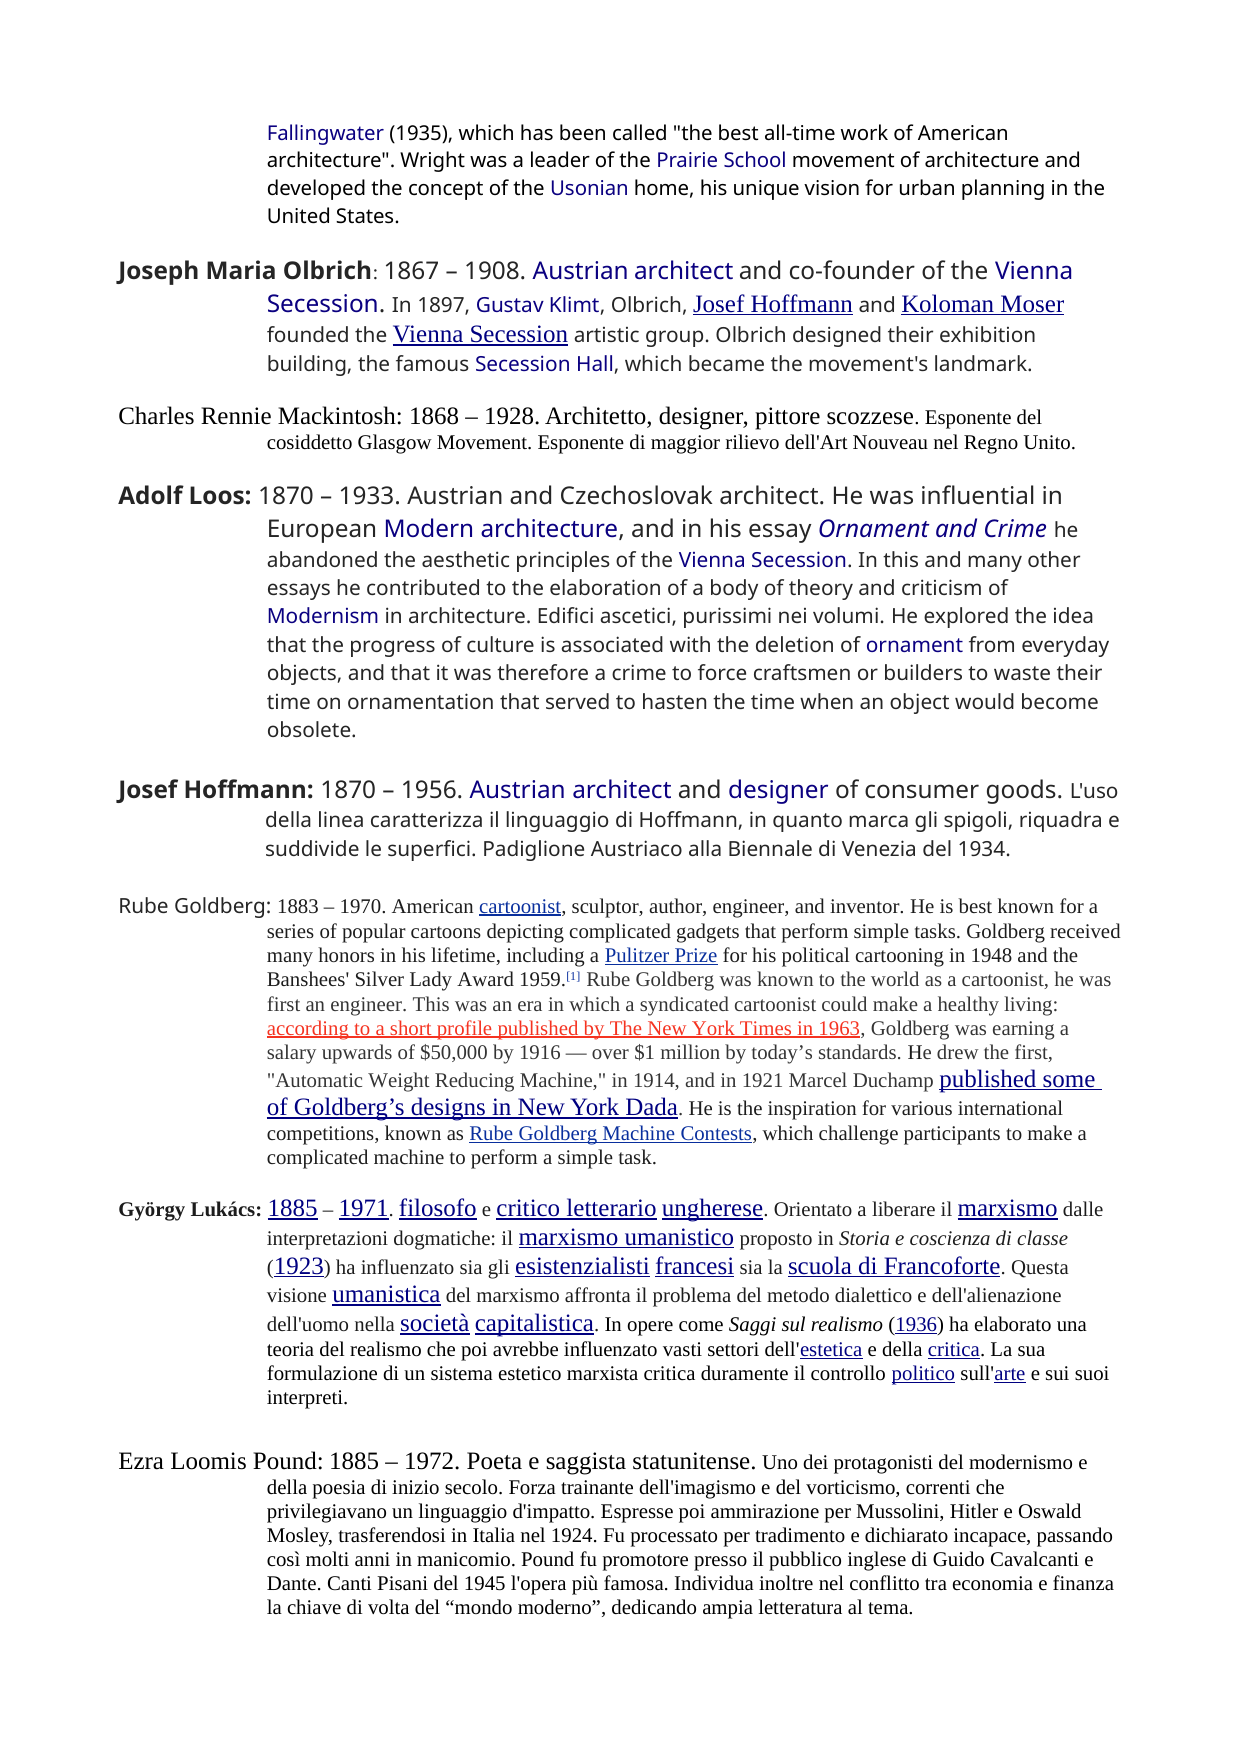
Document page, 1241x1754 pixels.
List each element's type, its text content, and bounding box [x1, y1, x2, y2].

text Fallingwater (1935), which has been called "the best all-time work of American architecture". Wright was a leader of the Prairie School movement of architecture and developed the concept of the Usonian home, his unique vision for urban planning in the United States. [118, 118, 1122, 229]
text Ezra Loomis Pound: 1885 – 1972. Poeta e saggista statunitense. Uno dei protagonisti del modernismo e della poesia di inizio secolo. Forza trainante dell'imagismo e del vorticismo, correnti che privilegiavano un linguaggio d'impatto. Espresse poi ammirazione per Mussolini, Hitler e Oswald Mosley, trasferendosi in Italia nel 1924. Fu processato per tradimento e dichiarato incapace, passando così molti anni in manicomio. Pound fu promotore presso il pubblico inglese di Guido Cavalcanti e Dante. Canti Pisani del 1945 l'opera più famosa. Individua inoltre nel conflitto tra economia e finanza la chiave di volta del “mondo moderno”, dedicando ampia letteratura al tema. [118, 1446, 1122, 1619]
text György Lukács: 1885 – 1971. filosofo e critico letterario ungherese. Orientato a liberare il marxismo dalle interpretazioni dogmatiche: il marxismo umanistico proposto in Storia e coscienza di classe (1923) ha influenzato sia gli esistenzialisti francesi sia la scuola di Francoforte. Questa visione umanistica del marxismo affronta il problema del metodo dialettico e dell'alienazione dell'uomo nella società capitalistica. In opere come Saggi sul realismo (1936) ha elaborato una teoria del realismo che poi avrebbe influenzato vasti settori dell'estetica e della critica. La sua formulazione di un sistema estetico marxista critica duramente il controllo politico sull'arte e sui suoi interpreti. [118, 1193, 1122, 1409]
text Adolf Loos: 1870 – 1933. Austrian and Czechoslovak architect. He was influential in European Modern architecture, and in his essay Ornament and Crime he abandoned the aesthetic principles of the Vienna Secession. In this and many other essays he contributed to the elaboration of a body of theory and criticism of Modernism in architecture. Edifici ascetici, purissimi nei volumi. He explored the idea that the progress of culture is associated with the deletion of ornament from everyday objects, and that it was therefore a crime to force craftsmen or builders to waste their time on ornamentation that served to hasten the time when an object would become obsolete. [118, 478, 1122, 744]
text Rube Goldberg: 1883 – 1970. American cartoonist, sculptor, author, engineer, and inventor. He is best known for a series of popular cartoons depicting complicated gadgets that perform simple tasks. Goldberg received many honors in his lifetime, including a Pulitzer Prize for his political cartooning in 1948 and the Banshees' Silver Lady Award 1959.[1] Rube Goldberg was known to the world as a cartoonist, he was first an engineer. This was an era in which a syndicated cartoonist could make a healthy living: according to a short profile published by The New York Times in 1963, Goldberg was earning a salary upwards of $50,000 by 1916 — over $1 million by today’s standards. He drew the first, "Automatic Weight Reducing Machine," in 1914, and in 1921 Marcel Duchamp published some of Goldberg’s designs in New York Dada. He is the inspiration for various international competitions, known as Rube Goldberg Machine Contests, which challenge participants to make a complicated machine to perform a simple task. [118, 891, 1122, 1169]
text Joseph Maria Olbrich: 1867 – 1908. Austrian architect and co-founder of the Vienna Secession. In 1897, Gustav Klimt, Olbrich, Josef Hoffmann and Koloman Moser founded the Vienna Secession artistic group. Olbrich designed their exhibition building, the famous Secession Hall, which became the movement's landmark. [118, 253, 1122, 377]
text Charles Rennie Mackintosh: 1868 – 1928. Architetto, designer, pittore scozzese. Esponente del cosiddetto Glasgow Movement. Esponente di maggior rilievo dell'Art Nouveau nel Regno Unito. [118, 401, 1122, 454]
text Josef Hoffmann: 1870 – 1956. Austrian architect and designer of consumer goods. L'uso della linea caratterizza il linguaggio di Hoffmann, in quanto marca gli spigoli, riquadra e suddivide le superfici. Padiglione Austriaco alla Biennale di Venezia del 1934. [118, 772, 1122, 862]
